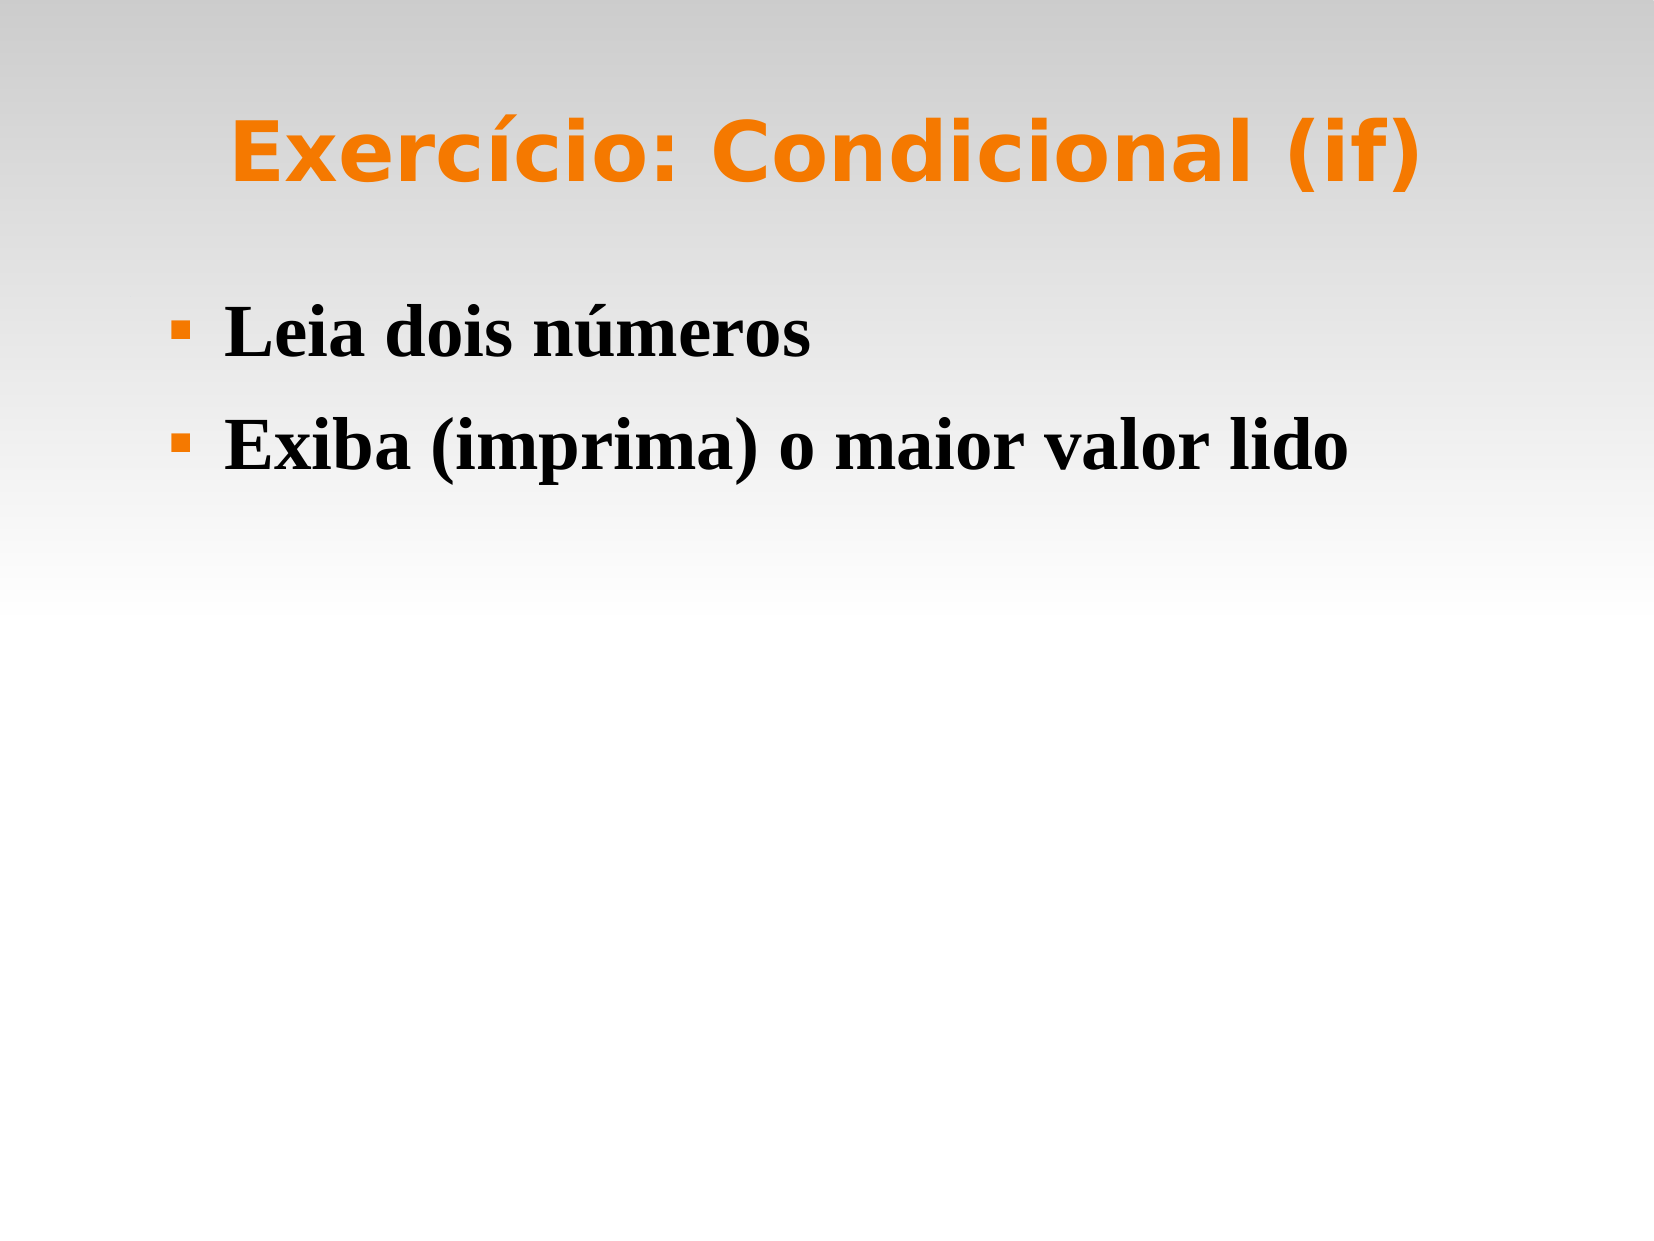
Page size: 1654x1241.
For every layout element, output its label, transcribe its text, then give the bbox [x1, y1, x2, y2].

list Leia dois números Exiba (imprima) o maior valor lido [82, 290, 1571, 1109]
title Exercício: Condicional (if) [82, 49, 1571, 257]
